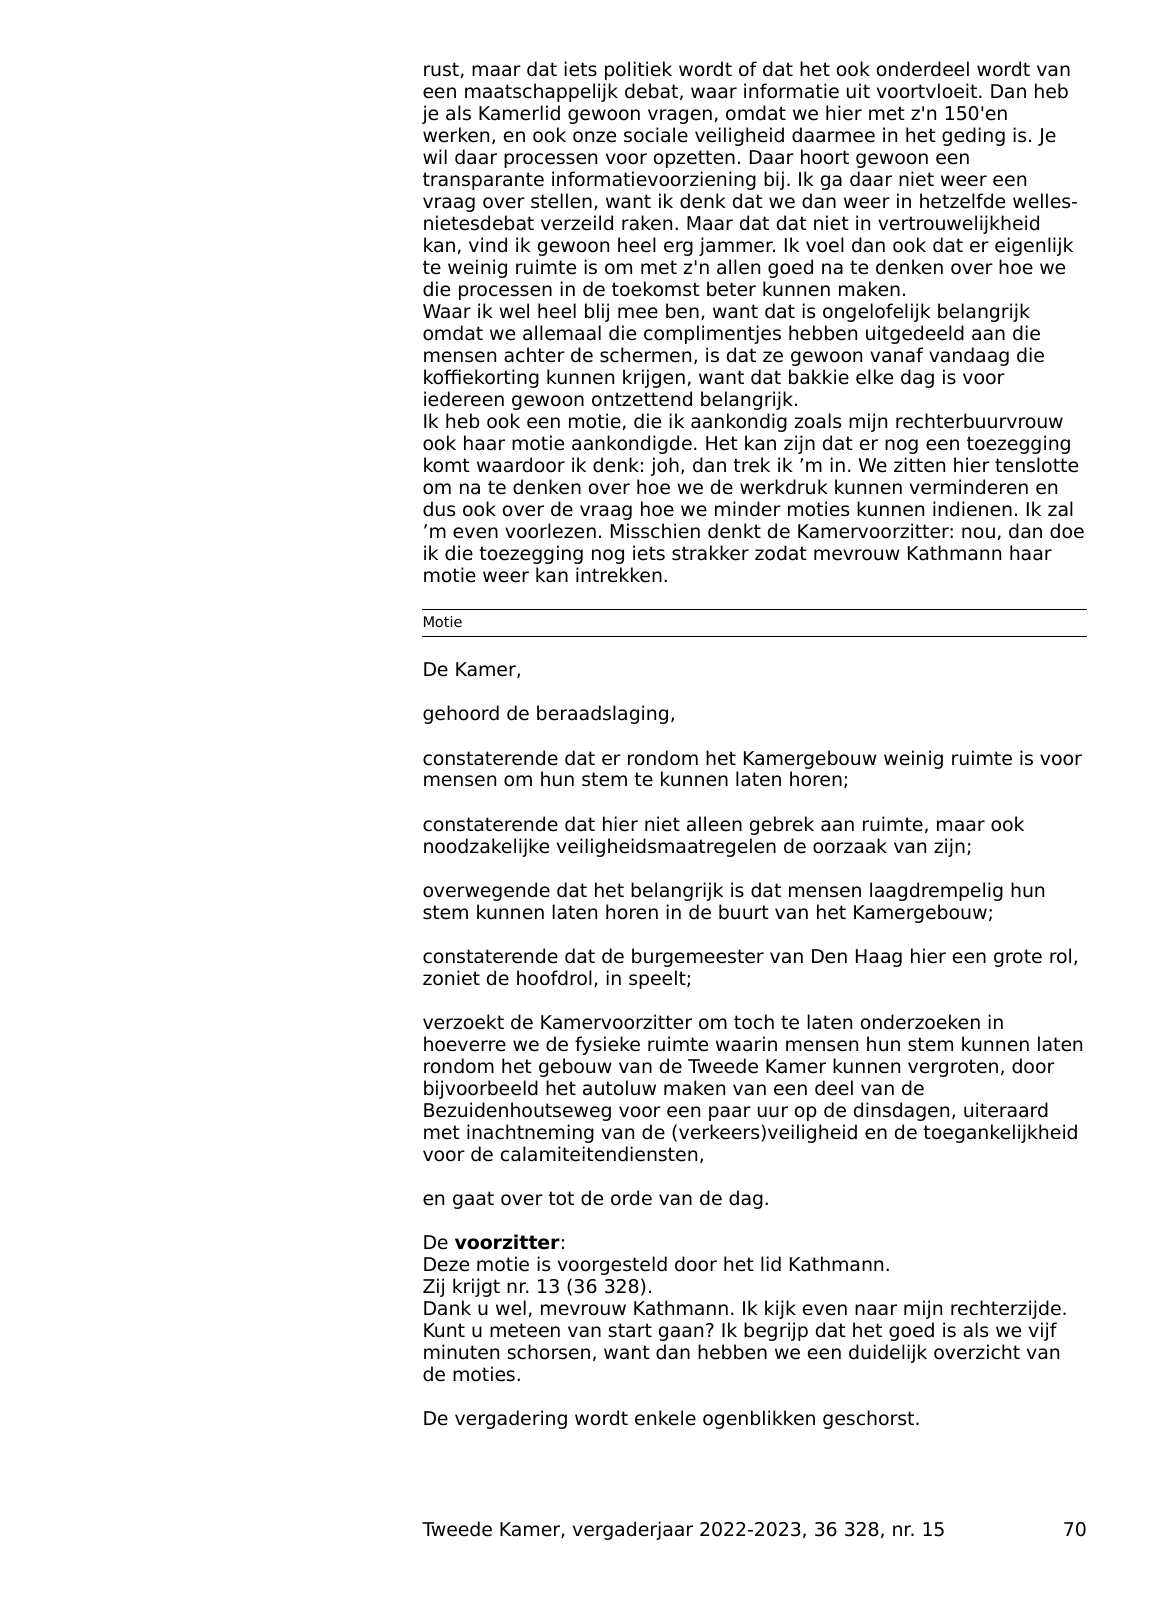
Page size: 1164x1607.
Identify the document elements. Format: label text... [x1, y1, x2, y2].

text Waar ik wel heel blij mee ben, want dat is ongelofelijk belangrijk omdat we allemaal die complimentjes hebben uitgedeeld aan die mensen achter de schermen, is dat ze gewoon vanaf vandaag die koffiekorting kunnen krijgen, want dat bakkie elke dag is voor iedereen gewoon ontzettend belangrijk. [422, 301, 1087, 411]
text Dank u wel, mevrouw Kathmann. Ik kijk even naar mijn rechterzijde. Kunt u meteen van start gaan? Ik begrijp dat het goed is als we vijf minuten schorsen, want dan hebben we een duidelijk overzicht van de moties. [422, 1298, 1087, 1386]
text constaterende dat er rondom het Kamergebouw weinig ruimte is voor mensen om hun stem te kunnen laten horen; [422, 747, 1087, 791]
text Deze motie is voorgesteld door het lid Kathmann. [422, 1254, 1087, 1276]
table_header Motie [422, 610, 1087, 636]
text rust, maar dat iets politiek wordt of dat het ook onderdeel wordt van een maatschappelijk debat, waar informatie uit voortvloeit. Dan heb je als Kamerlid gewoon vragen, omdat we hier met z'n 150'en werken, en ook onze sociale veiligheid daarmee in het geding is. Je wil daar processen voor opzetten. Daar hoort gewoon een transparante informatievoorziening bij. Ik ga daar niet weer een vraag over stellen, want ik denk dat we dan weer in hetzelfde welles-nietesdebat verzeild raken. Maar dat dat niet in vertrouwelijkheid kan, vind ik gewoon heel erg jammer. Ik voel dan ook dat er eigenlijk te weinig ruimte is om met z'n allen goed na te denken over hoe we die processen in de toekomst beter kunnen maken. [422, 59, 1087, 301]
text De vergadering wordt enkele ogenblikken geschorst. [422, 1408, 1087, 1430]
text en gaat over tot de orde van de dag. [422, 1188, 1087, 1210]
text Zij krijgt nr. 13 (36 328). [422, 1276, 1087, 1298]
text De Kamer, [422, 659, 1087, 681]
text De voorzitter: [422, 1232, 1087, 1254]
text Ik heb ook een motie, die ik aankondig zoals mijn rechterbuurvrouw ook haar motie aankondigde. Het kan zijn dat er nog een toezegging komt waardoor ik denk: joh, dan trek ik ’m in. We zitten hier tenslotte om na te denken over hoe we de werkdruk kunnen verminderen en dus ook over de vraag hoe we minder moties kunnen indienen. Ik zal ’m even voorlezen. Misschien denkt de Kamervoorzitter: nou, dan doe ik die toezegging nog iets strakker zodat mevrouw Kathmann haar motie weer kan intrekken. [422, 411, 1087, 587]
text verzoekt de Kamervoorzitter om toch te laten onderzoeken in hoeverre we de fysieke ruimte waarin mensen hun stem kunnen laten rondom het gebouw van de Tweede Kamer kunnen vergroten, door bijvoorbeeld het autoluw maken van een deel van de Bezuidenhoutseweg voor een paar uur op de dinsdagen, uiteraard met inachtneming van de (verkeers)veiligheid en de toegankelijkheid voor de calamiteitendiensten, [422, 1012, 1087, 1166]
text constaterende dat de burgemeester van Den Haag hier een grote rol, zoniet de hoofdrol, in speelt; [422, 946, 1087, 990]
text constaterende dat hier niet alleen gebrek aan ruimte, maar ook noodzakelijke veiligheidsmaatregelen de oorzaak van zijn; [422, 813, 1087, 857]
text gehoord de beraadslaging, [422, 703, 1087, 725]
text overwegende dat het belangrijk is dat mensen laagdrempelig hun stem kunnen laten horen in de buurt van het Kamergebouw; [422, 880, 1087, 924]
